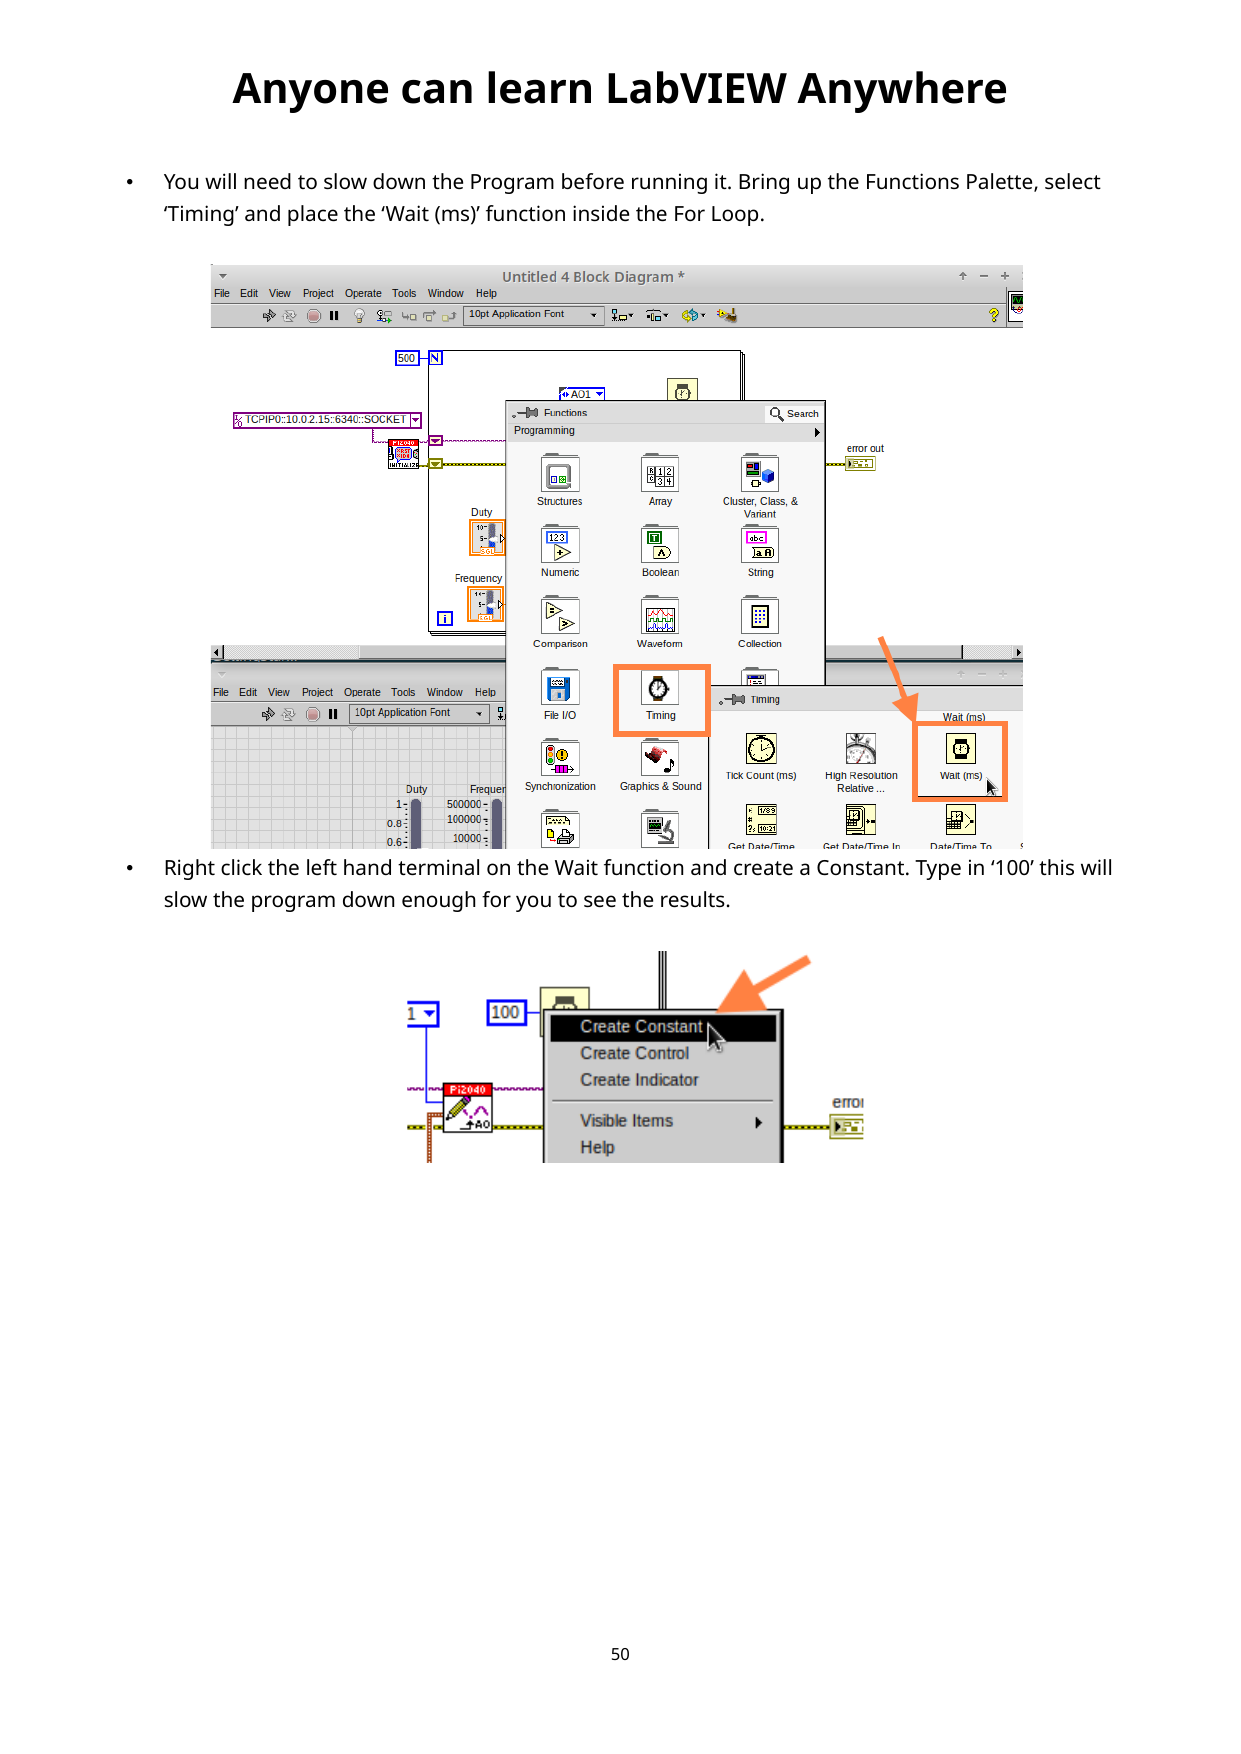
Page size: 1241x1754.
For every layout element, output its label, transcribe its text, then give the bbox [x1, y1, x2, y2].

picture [210, 264, 1023, 849]
list Right click the left hand terminal on the Wait function and create a Constant. Type in ‘100’ this will slow the program down enough for you to see the results. [126, 247, 1152, 914]
list You will need to slow down the Program before running it. Bring up the Functions Palette, select ‘Timing’ and place the ‘Wait (ms)’ function inside the For Loop. [126, 167, 1152, 228]
picture [407, 951, 864, 1163]
